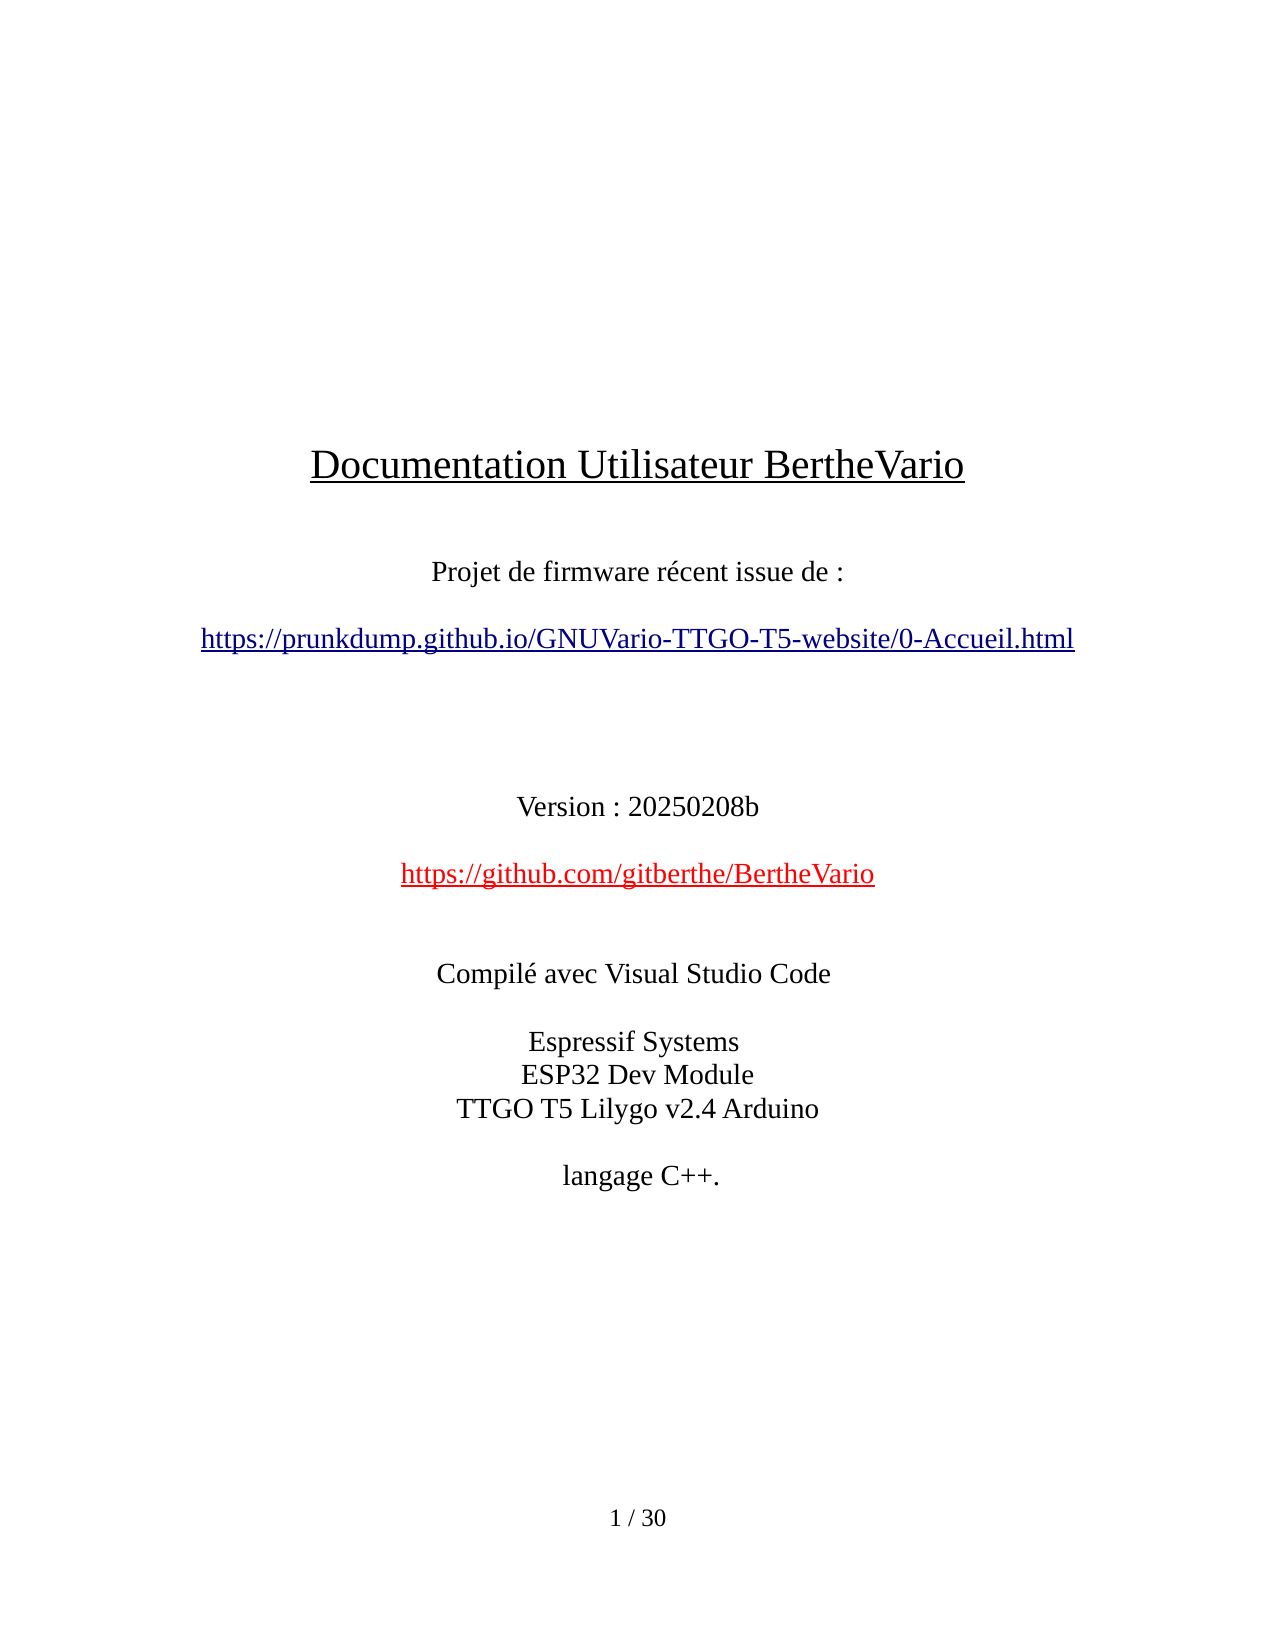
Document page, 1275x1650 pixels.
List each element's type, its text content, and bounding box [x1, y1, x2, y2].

text Version : 20250208b [118, 789, 1157, 822]
text TTGO T5 Lilygo v2.4 Arduino [118, 1091, 1157, 1124]
text ESP32 Dev Module [118, 1057, 1157, 1091]
text Documentation Utilisateur BertheVario [118, 439, 1157, 487]
text https://github.com/gitberthe/BertheVario [118, 856, 1157, 889]
text Espressif Systems [118, 1024, 1157, 1057]
text Compilé avec Visual Studio Code [118, 957, 1157, 990]
text Projet de firmware récent issue de : [118, 554, 1157, 588]
text https://prunkdump.github.io/GNUVario-TTGO-T5-website/0-Accueil.html [118, 621, 1157, 655]
text langage C++. [118, 1158, 1157, 1191]
